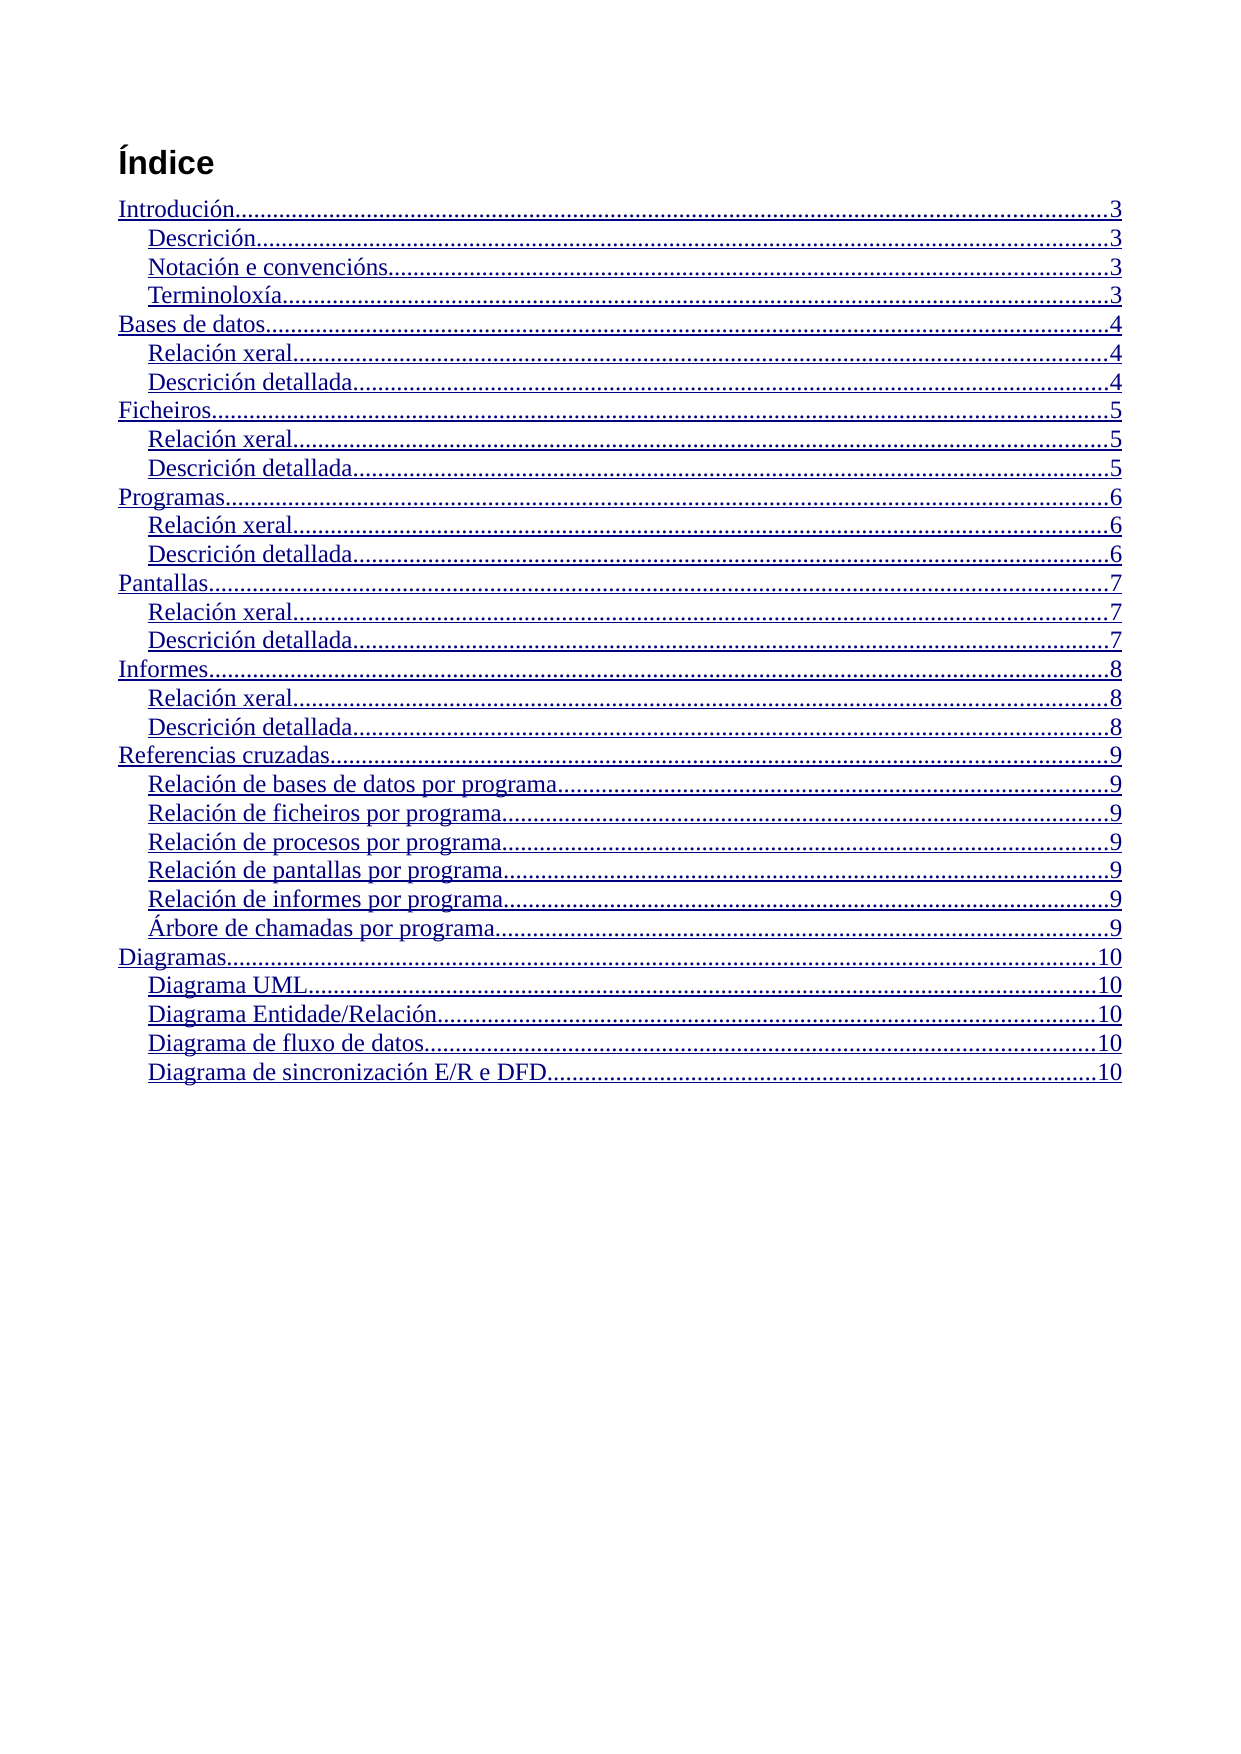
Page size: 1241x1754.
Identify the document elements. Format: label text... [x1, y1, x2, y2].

text Pantallas 7 [118, 568, 1122, 593]
text Descrición 3 [148, 223, 1122, 248]
text Descrición detallada 6 [148, 539, 1122, 564]
text Informes 8 [118, 654, 1122, 679]
text Descrición detallada 7 [148, 625, 1122, 650]
text Relación xeral 8 [148, 683, 1122, 708]
text Relación de procesos por programa 9 [148, 827, 1122, 852]
text Terminoloxía 3 [148, 280, 1122, 305]
text Árbore de chamadas por programa 9 [148, 913, 1122, 938]
text Descrición detallada 5 [148, 453, 1122, 478]
text Relación xeral 7 [148, 597, 1122, 622]
text Relación de pantallas por programa 9 [148, 855, 1122, 880]
text Bases de datos 4 [118, 309, 1122, 334]
text Diagrama UML 10 [148, 970, 1122, 995]
text Relación xeral 5 [148, 424, 1122, 449]
text Descrición detallada 4 [148, 367, 1122, 392]
text Diagramas 10 [118, 942, 1122, 967]
text Introdución 3 [118, 194, 1122, 219]
text Referencias cruzadas 9 [118, 740, 1122, 765]
text Relación de informes por programa 9 [148, 884, 1122, 909]
text Diagrama de fluxo de datos 10 [148, 1028, 1122, 1053]
text Descrición detallada 8 [148, 712, 1122, 737]
text Notación e convencións 3 [148, 252, 1122, 277]
text Relación de ficheiros por programa 9 [148, 798, 1122, 823]
text Relación xeral 6 [148, 510, 1122, 535]
text Diagrama de sincronización E/R e DFD 10 [148, 1057, 1122, 1082]
text Relación xeral 4 [148, 338, 1122, 363]
text Programas 6 [118, 482, 1122, 507]
text Ficheiros 5 [118, 395, 1122, 420]
text Diagrama Entidade/Relación 10 [148, 999, 1122, 1024]
text Relación de bases de datos por programa 9 [148, 769, 1122, 794]
subtitle Índice [118, 143, 1122, 182]
